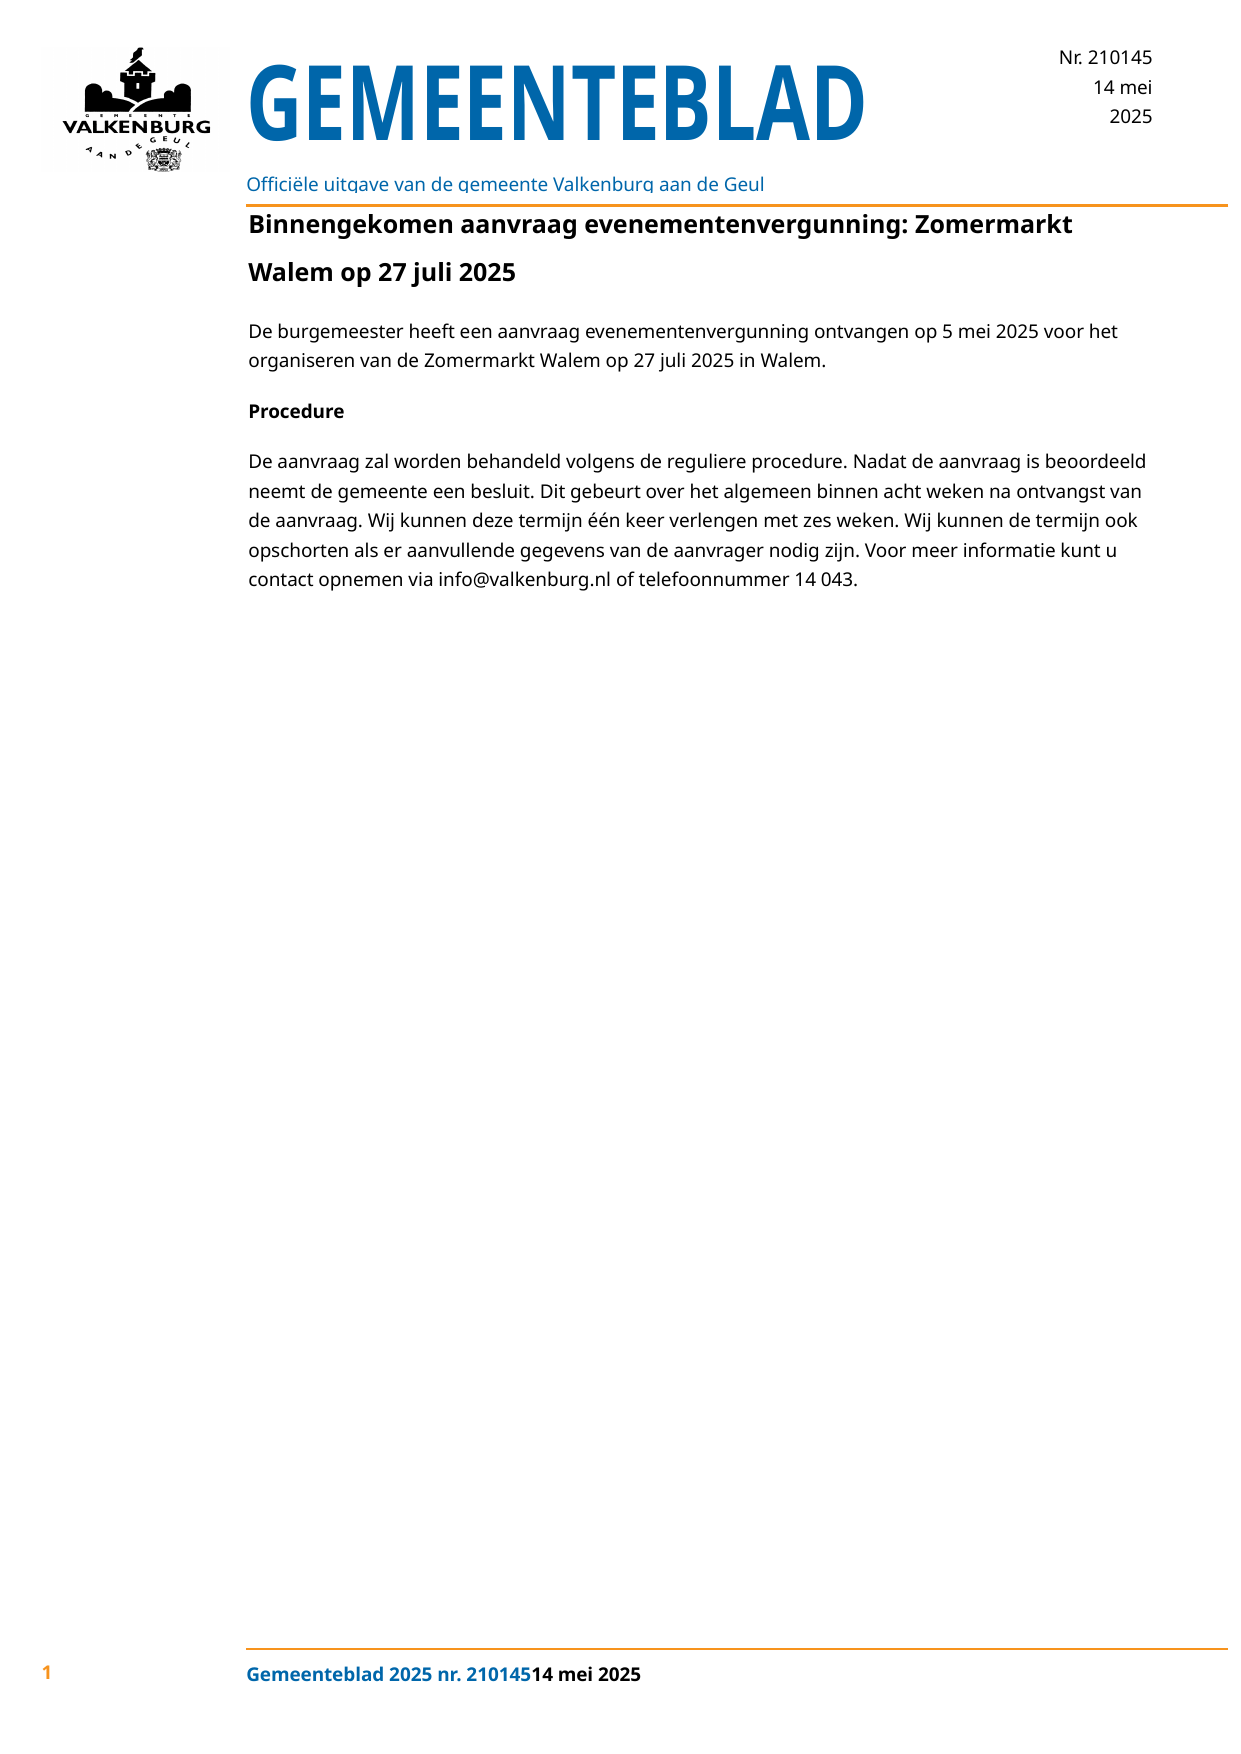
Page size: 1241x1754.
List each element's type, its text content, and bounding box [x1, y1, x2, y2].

text De aanvraag zal worden behandeld volgens de reguliere procedure. Nadat de aanvraag is beoordeeld neemt de gemeente een besluit. Dit gebeurt over het algemeen binnen acht weken na ontvangst van de aanvraag. Wij kunnen deze termijn één keer verlengen met zes weken. Wij kunnen de termijn ook opschorten als er aanvullende gegevens van de aanvrager nodig zijn. Voor meer informatie kunt u contact opnemen via info@valkenburg.nl of telefoonnummer 14 043. [248, 448, 1152, 592]
text Procedure [248, 398, 1152, 424]
text Binnengekomen aanvraag evenementenvergunning: Zomermarkt Walem op 27 juli 2025 [248, 207, 1152, 288]
text De burgemeester heeft een aanvraag evenementenvergunning ontvangen op 5 mei 2025 voor het organiseren van de Zomermarkt Walem op 27 juli 2025 in Walem. [248, 318, 1152, 373]
picture [41, 47, 231, 172]
